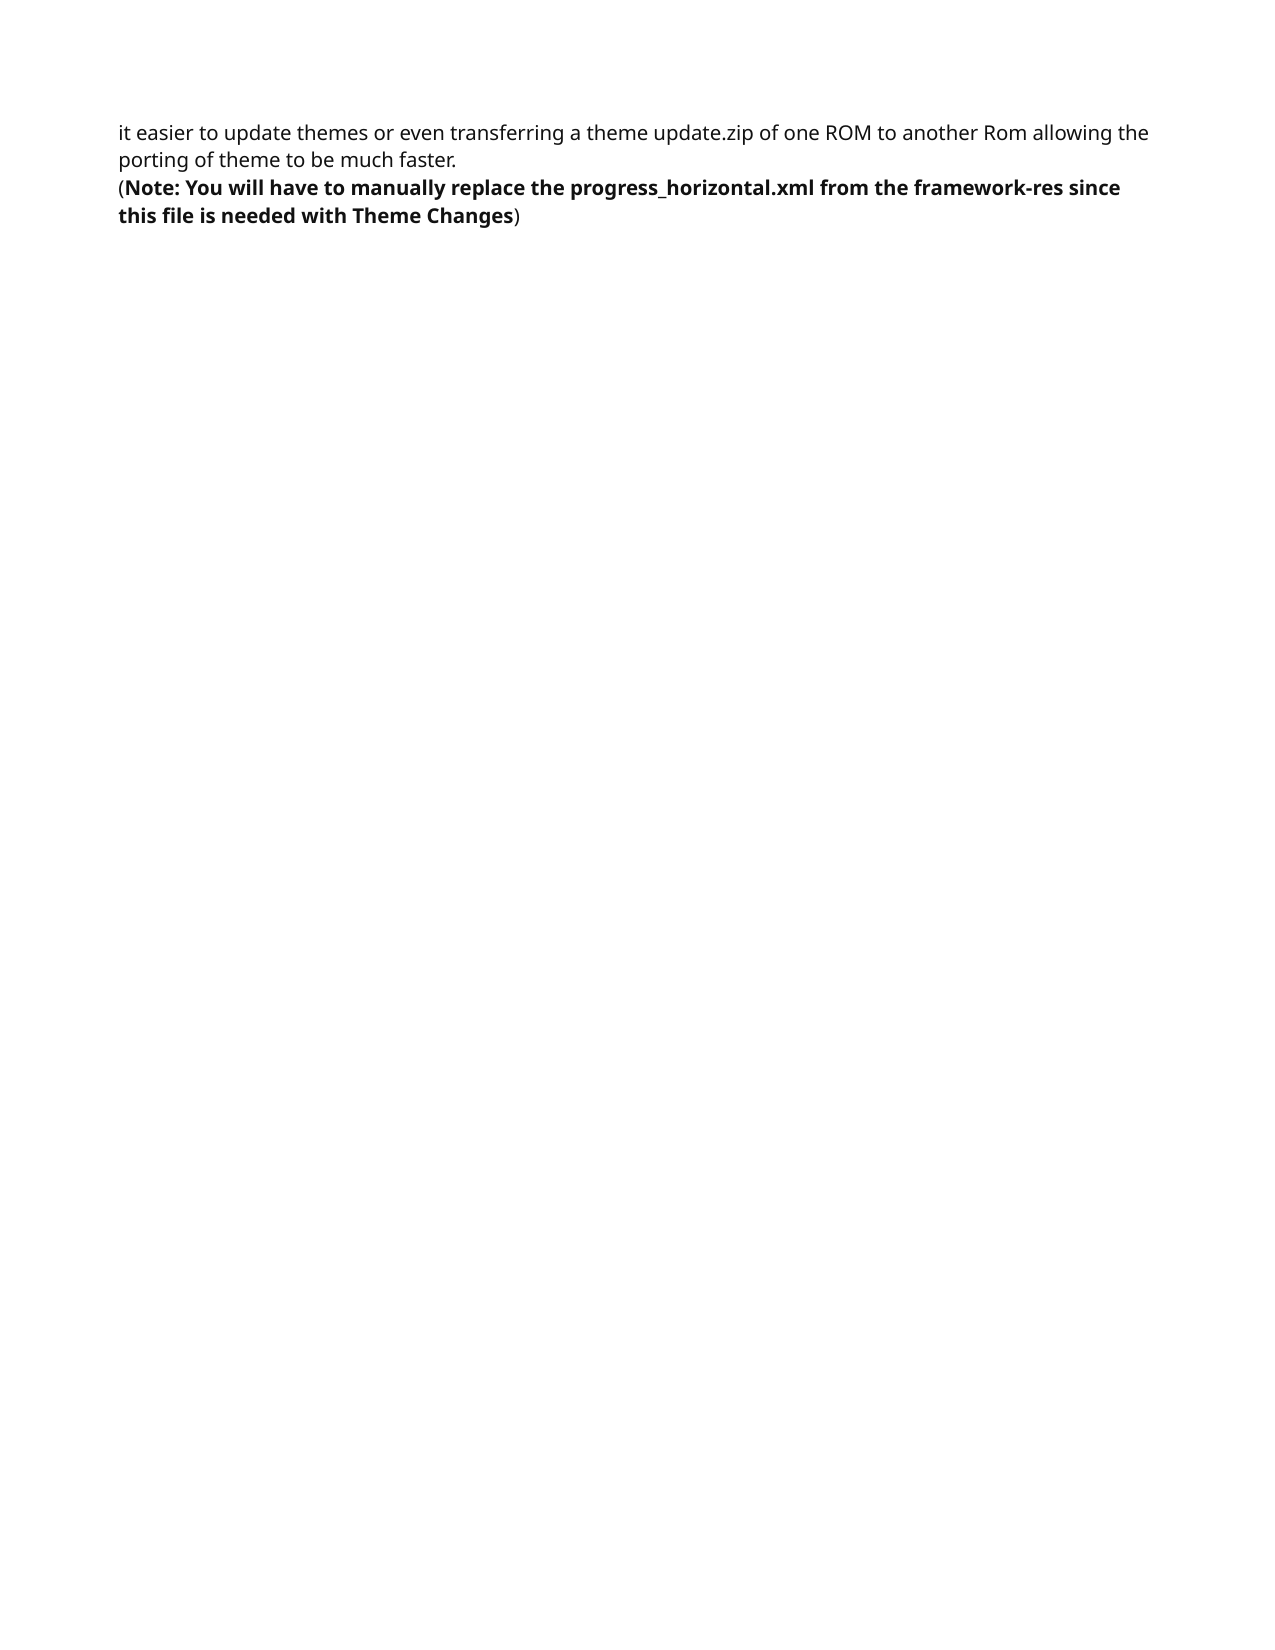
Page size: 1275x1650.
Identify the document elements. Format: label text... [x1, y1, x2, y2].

text it easier to update themes or even transferring a theme update.zip of one ROM to another Rom allowing the porting of theme to be much faster. (Note: You will have to manually replace the progress_horizontal.xml from the framework-res since this file is needed with Theme Changes) [118, 118, 1157, 291]
